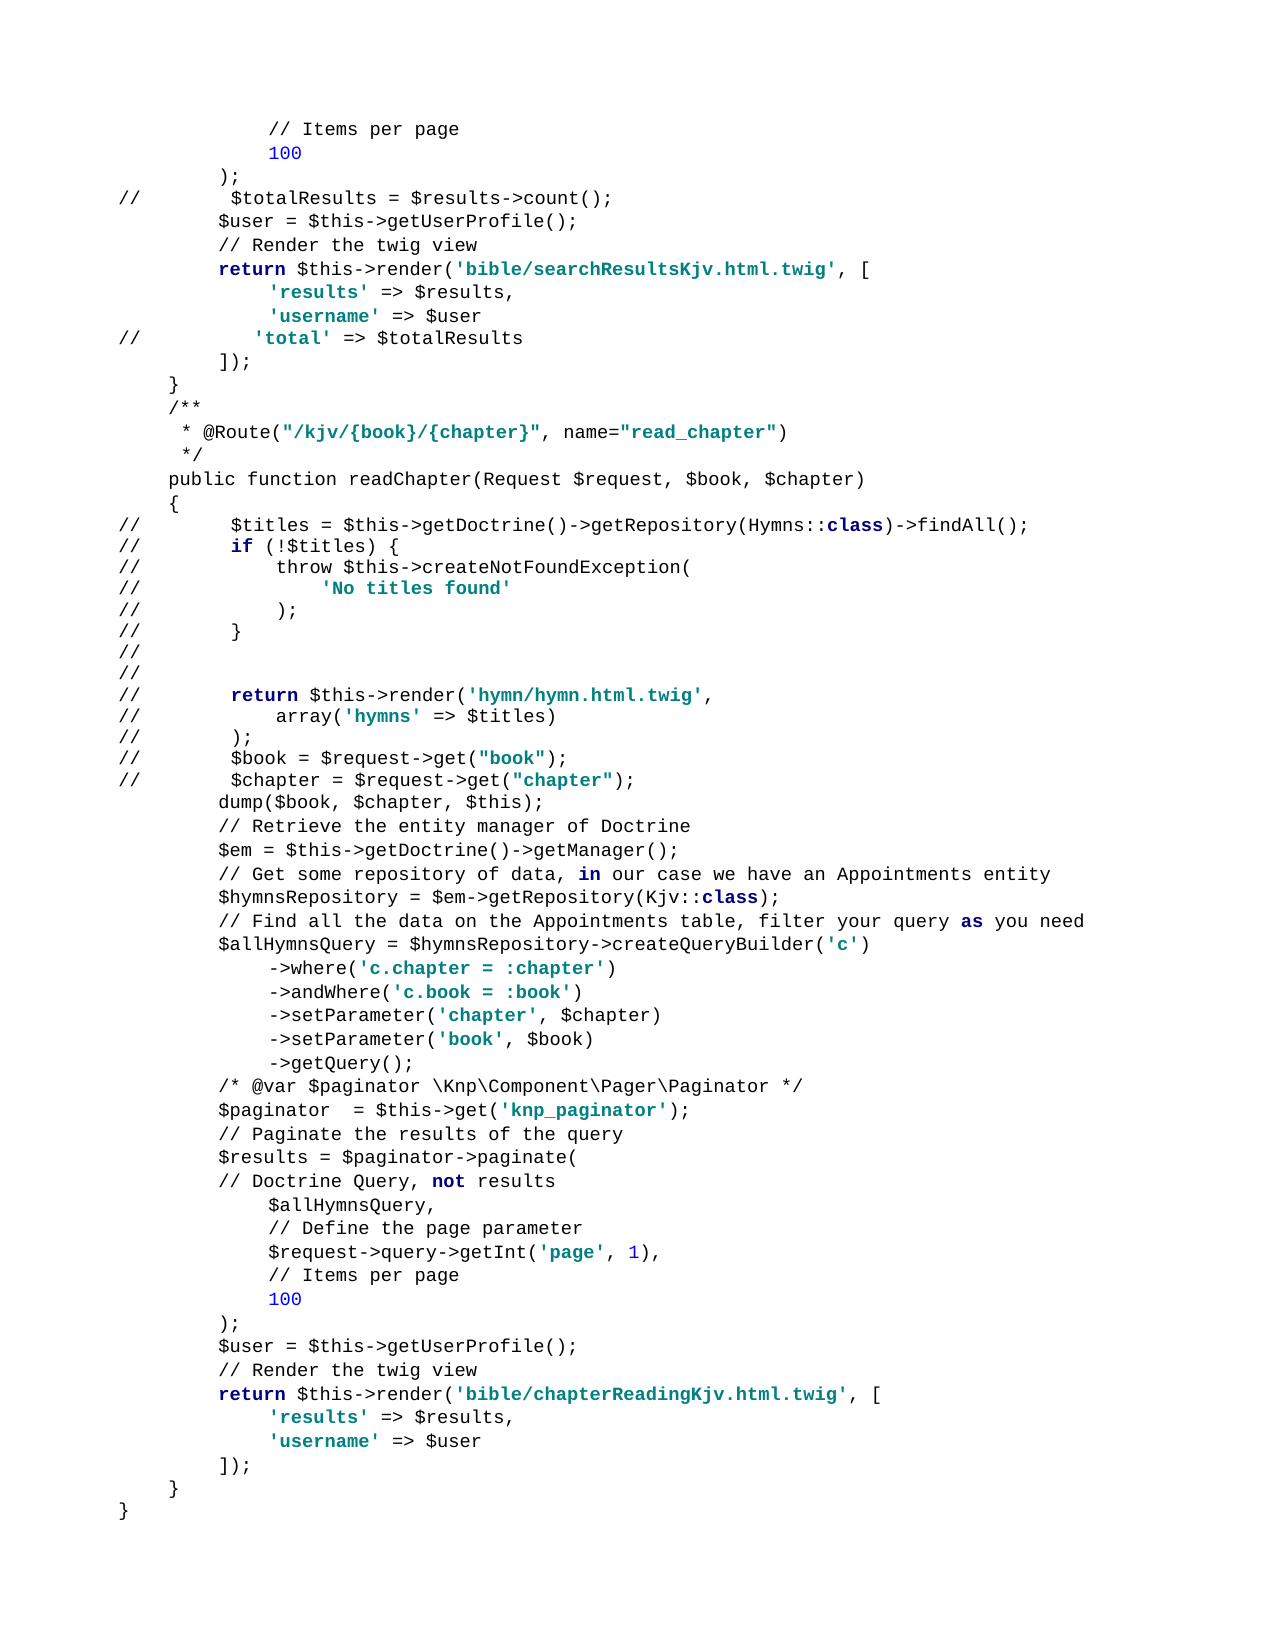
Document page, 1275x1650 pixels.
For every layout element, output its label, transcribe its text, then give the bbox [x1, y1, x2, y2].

text } [118, 373, 1157, 397]
text // Doctrine Query, not results [118, 1170, 1157, 1193]
text $user = $this->getUserProfile(); [118, 210, 1157, 234]
text // throw $this->createNotFoundException( [118, 558, 1157, 579]
text $request->query->getInt('page', 1), [118, 1241, 1157, 1264]
text $results = $paginator->paginate( [118, 1146, 1157, 1170]
text // $titles = $this->getDoctrine()->getRepository(Hymns::class)->findAll(); [118, 515, 1157, 537]
text // Get some repository of data, in our case we have an Appointments entity [118, 862, 1157, 886]
text // $chapter = $request->get("chapter"); [118, 770, 1157, 792]
text ]); [118, 350, 1157, 373]
text $allHymnsQuery = $hymnsRepository->createQueryBuilder('c') [118, 933, 1157, 957]
text // array('hymns' => $titles) [118, 707, 1157, 728]
text // $totalResults = $results->count(); [118, 189, 1157, 210]
text ->where('c.chapter = :chapter') [118, 957, 1157, 981]
text } [118, 1501, 1157, 1522]
text // ); [118, 600, 1157, 622]
text { [118, 492, 1157, 515]
text // Define the page parameter [118, 1217, 1157, 1241]
text // Retrieve the entity manager of Doctrine [118, 815, 1157, 839]
text // $book = $request->get("book"); [118, 749, 1157, 770]
text // ); [118, 728, 1157, 749]
text $paginator = $this->get('knp_paginator'); [118, 1099, 1157, 1123]
text $em = $this->getDoctrine()->getManager(); [118, 839, 1157, 862]
text // Items per page [118, 1264, 1157, 1288]
text // if (!$titles) { [118, 537, 1157, 558]
text // Render the twig view [118, 1359, 1157, 1383]
text // [118, 643, 1157, 664]
text ->andWhere('c.book = :book') [118, 981, 1157, 1004]
text /** [118, 397, 1157, 421]
text // } [118, 622, 1157, 643]
text // 'total' => $totalResults [118, 328, 1157, 350]
text ->setParameter('book', $book) [118, 1028, 1157, 1052]
text public function readChapter(Request $request, $book, $chapter) [118, 468, 1157, 492]
text */ [118, 444, 1157, 468]
text return $this->render('bible/chapterReadingKjv.html.twig', [ [118, 1383, 1157, 1406]
text // return $this->render('hymn/hymn.html.twig', [118, 685, 1157, 707]
text return $this->render('bible/searchResultsKjv.html.twig', [ [118, 258, 1157, 281]
text 100 [118, 142, 1157, 165]
text // 'No titles found' [118, 579, 1157, 600]
text dump($book, $chapter, $this); [118, 792, 1157, 815]
text ->getQuery(); [118, 1052, 1157, 1075]
text * @Route("/kjv/{book}/{chapter}", name="read_chapter") [118, 421, 1157, 444]
text 'results' => $results, [118, 1406, 1157, 1430]
text ]); [118, 1454, 1157, 1477]
text ->setParameter('chapter', $chapter) [118, 1004, 1157, 1028]
text $user = $this->getUserProfile(); [118, 1335, 1157, 1359]
text // Items per page [118, 118, 1157, 142]
text 'username' => $user [118, 1430, 1157, 1454]
text // Render the twig view [118, 234, 1157, 258]
text // Paginate the results of the query [118, 1123, 1157, 1146]
text } [118, 1477, 1157, 1501]
text /* @var $paginator \Knp\Component\Pager\Paginator */ [118, 1075, 1157, 1099]
text $allHymnsQuery, [118, 1193, 1157, 1217]
text ); [118, 1312, 1157, 1335]
text 100 [118, 1288, 1157, 1312]
text // [118, 664, 1157, 685]
text ); [118, 165, 1157, 189]
text $hymnsRepository = $em->getRepository(Kjv::class); [118, 886, 1157, 910]
text // Find all the data on the Appointments table, filter your query as you need [118, 910, 1157, 933]
text 'results' => $results, [118, 281, 1157, 305]
text 'username' => $user [118, 305, 1157, 328]
